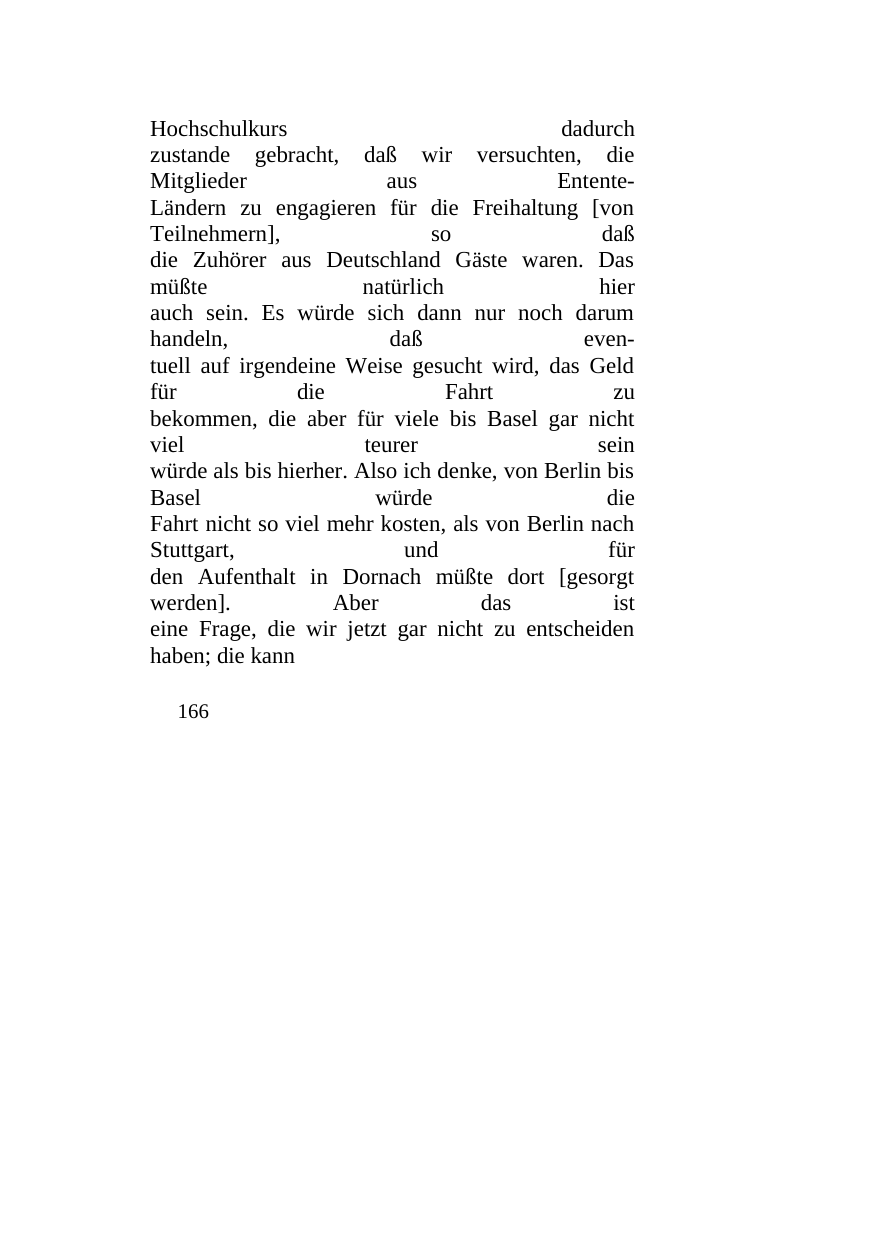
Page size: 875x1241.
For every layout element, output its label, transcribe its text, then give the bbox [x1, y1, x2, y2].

text 166 [177, 699, 635, 723]
text Hochschulkurs dadurch zustande gebracht, daß wir versuchten, die Mitglieder aus Entente- Ländern zu engagieren für die Freihaltung [von Teilnehmern], so daß die Zuhörer aus Deutschland Gäste waren. Das müßte natürlich hier auch sein. Es würde sich dann nur noch darum handeln, daß even- tuell auf irgendeine Weise gesucht wird, das Geld für die Fahrt zu bekommen, die aber für viele bis Basel gar nicht viel teurer sein würde als bis hierher. Also ich denke, von Berlin bis Basel würde die Fahrt nicht so viel mehr kosten, als von Berlin nach Stuttgart, und für den Aufenthalt in Dornach müßte dort [gesorgt werden]. Aber das ist eine Frage, die wir jetzt gar nicht zu entscheiden haben; die kann [150, 115, 635, 668]
